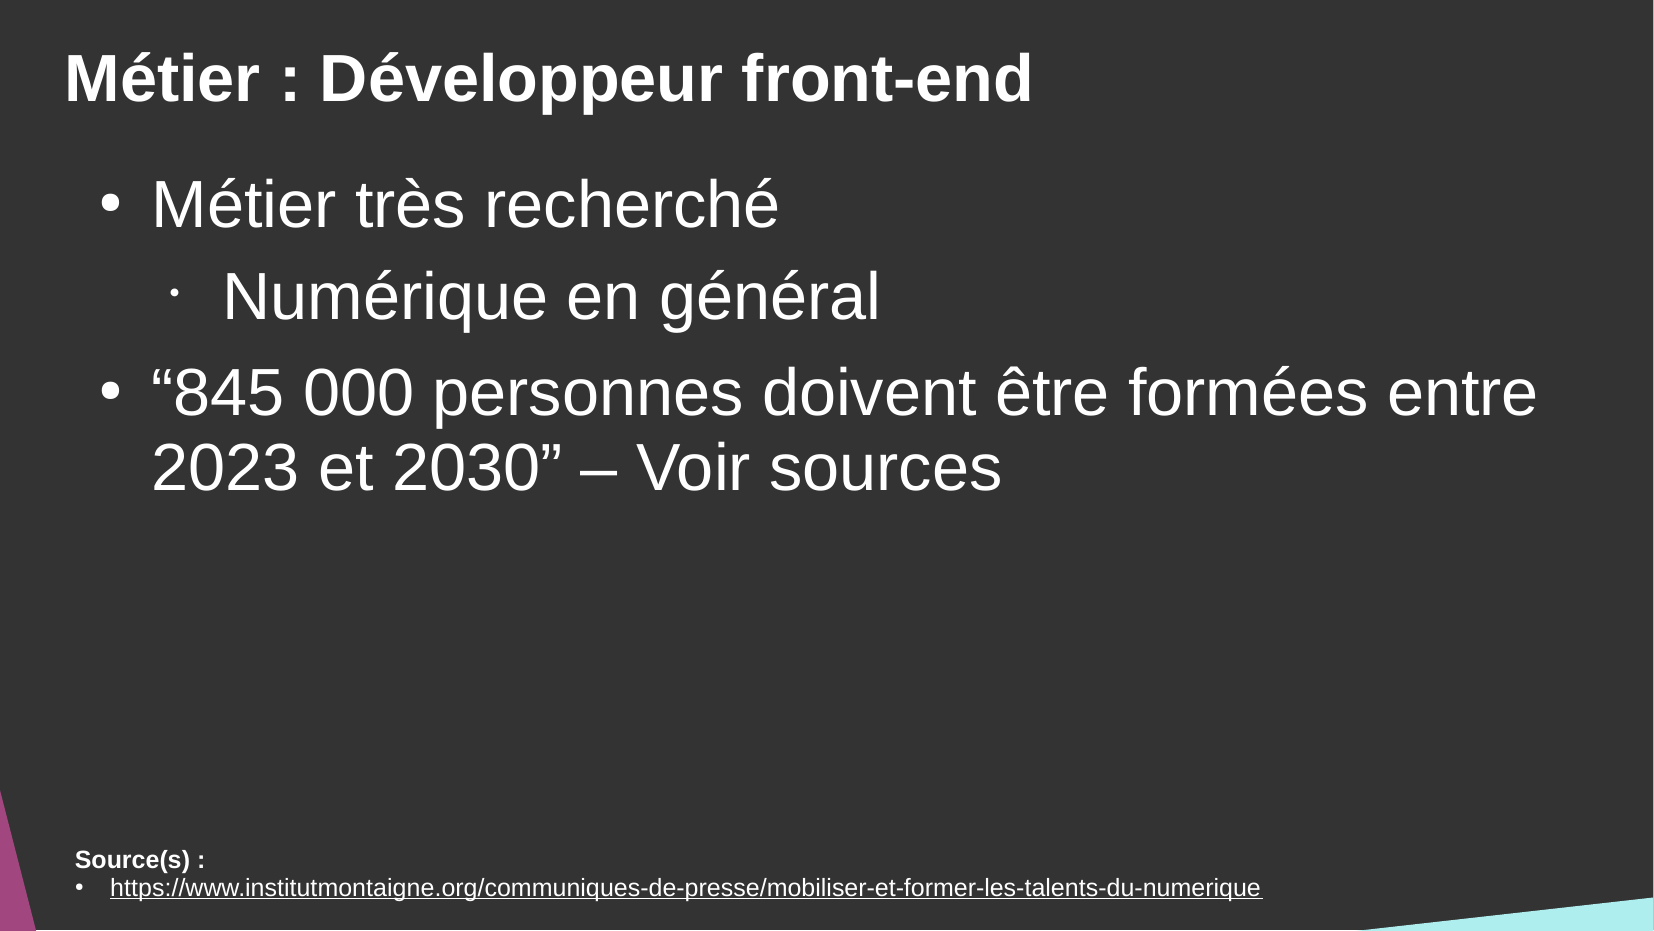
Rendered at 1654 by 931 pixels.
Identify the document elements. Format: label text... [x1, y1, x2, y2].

list Métier très recherché Numérique en général “845 000 personnes doivent être formées entre 2023 et 2030” – Voir sources [80, 166, 1635, 626]
text_box Source(s) : https://www.institutmontaigne.org/communiques-de-presse/mobiliser-et-former-les-talents-du-numerique [60, 838, 1546, 910]
text_box [1355, 897, 1654, 931]
title Métier : Développeur front-end [64, 40, 1553, 118]
text_box [0, 790, 37, 931]
